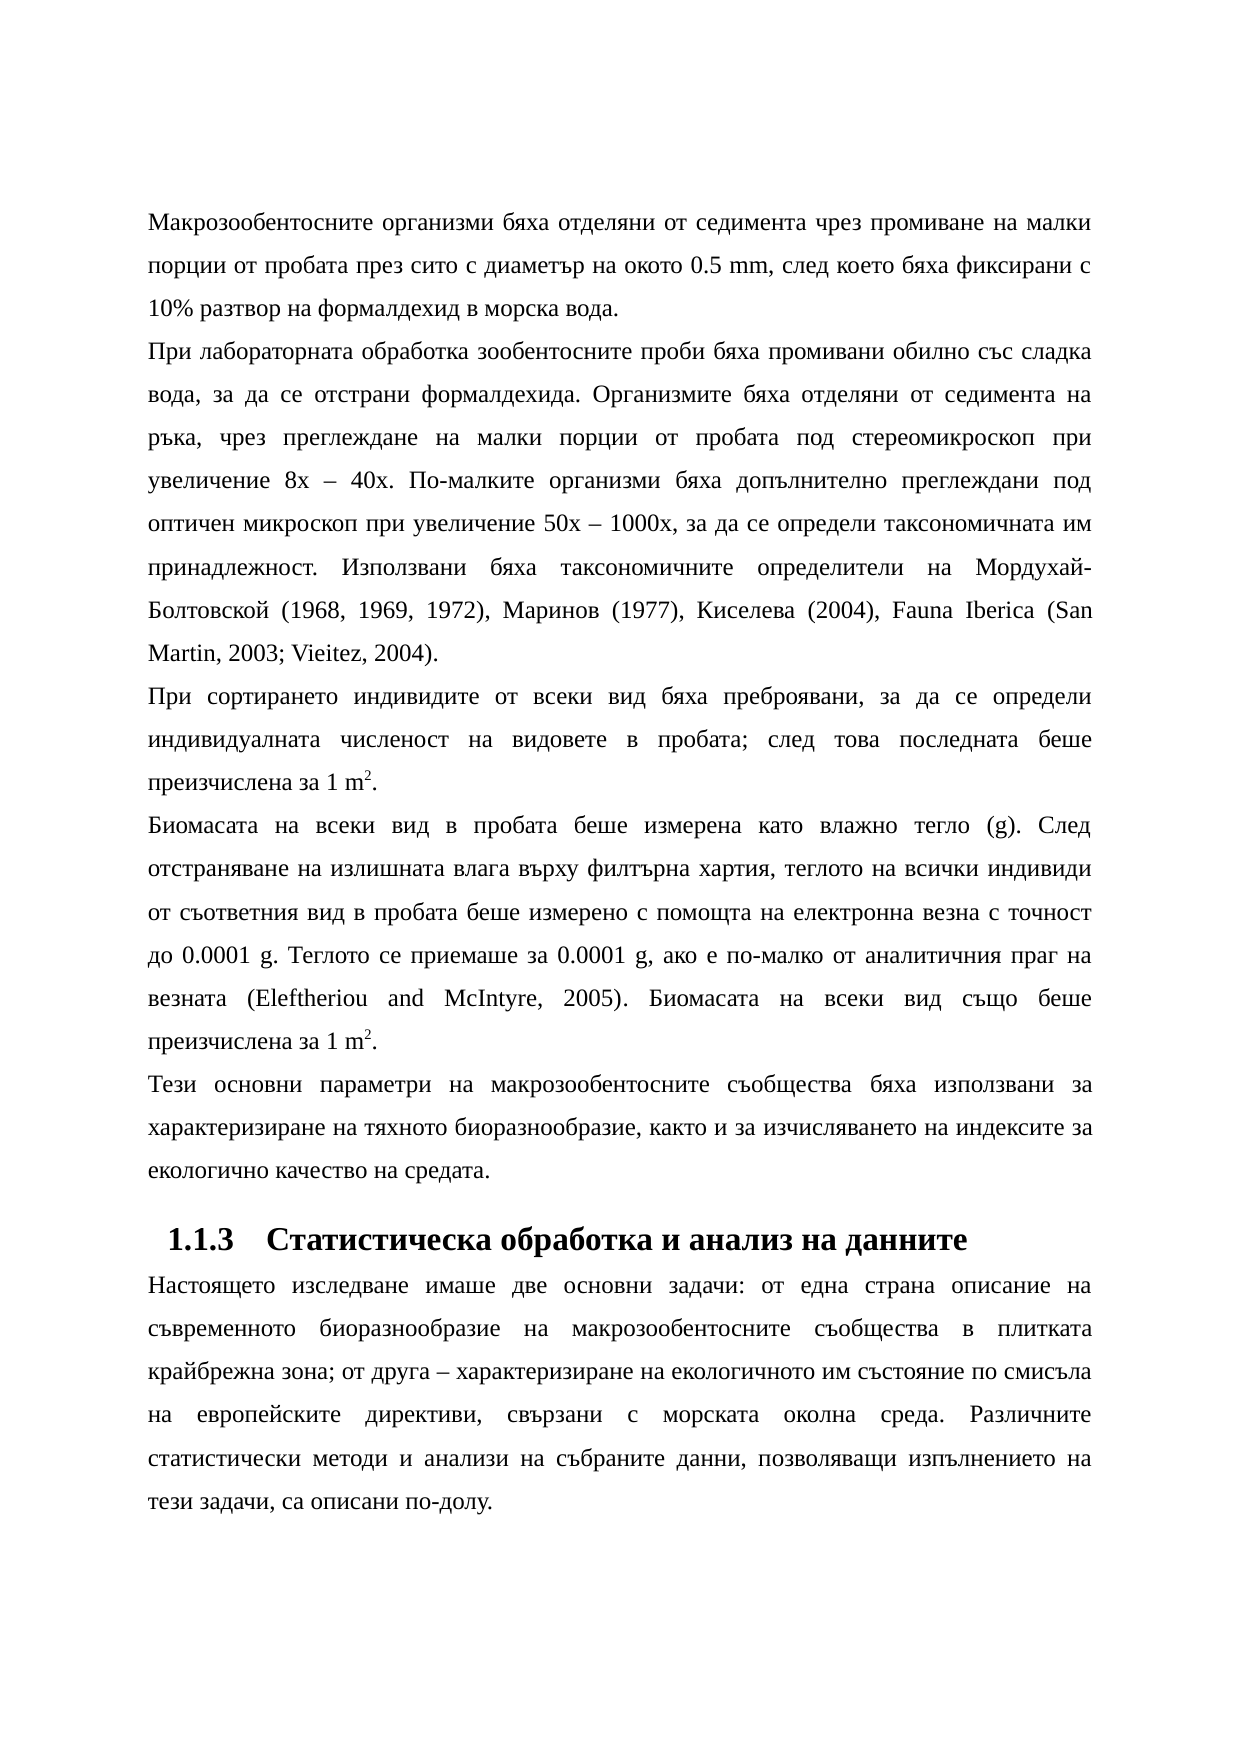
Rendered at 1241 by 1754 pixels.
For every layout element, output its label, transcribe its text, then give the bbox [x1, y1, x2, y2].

text При сортирането индивидите от всеки вид бяха преброявани, за да се определи индивидуалната численост на видовете в пробата; след това последната беше преизчислена за 1 m2. [148, 681, 1093, 796]
text Настоящето изследване имаше две основни задачи: от една страна описание на съвременното биоразнообразие на макрозообентосните съобщества в плитката крайбрежна зона; от друга – характеризиране на екологичното им състояние по смисъла на европейските директиви, свързани с морската околна среда. Различните статистически методи и анализи на събраните данни, позволяващи изпълнението на тези задачи, са описани по-долу. [148, 1270, 1093, 1514]
text Тези основни параметри на макрозообентосните съобщества бяха използвани за характеризиране на тяхното биоразнообразие, както и за изчисляването на индексите за екологично качество на средата. [148, 1069, 1093, 1184]
text При лабораторната обработка зообентосните проби бяха промивани обилно със сладка вода, за да се отстрани формалдехида. Организмите бяха отделяни от седимента на ръка, чрез преглеждане на малки порции от пробата под стереомикроскоп при увеличение 8х – 40х. По-малките организми бяха допълнително преглеждани под оптичен микроскоп при увеличение 50х – 1000х, за да се определи таксономичната им принадлежност. Използвани бяха таксономичните определители на Мордухай-Болтовской (1968, 1969, 1972), Маринов (1977), Киселева (2004), Fauna Iberica (San Martin, 2003; Vieitez, 2004). [148, 336, 1093, 667]
subtitle Статистическа обработка и анализ на данните [242, 1219, 1093, 1258]
text Макрозообентосните организми бяха отделяни от седимента чрез промиване на малки порции от пробата през сито с диаметър на окото 0.5 mm, след което бяха фиксирани с 10% разтвор на формалдехид в морска вода. [148, 207, 1093, 322]
text Биомасата на всеки вид в пробата беше измерена като влажно тегло (g). След отстраняване на излишната влага върху филтърна хартия, теглото на всички индивиди от съответния вид в пробата беше измерено с помощта на електронна везна с точност до 0.0001 g. Теглото се приемаше за 0.0001 g, ако е по-малко от аналитичния праг на везната (Eleftheriou and McIntyre, 2005). Биомасата на всеки вид също беше преизчислена за 1 m2. [148, 810, 1093, 1055]
